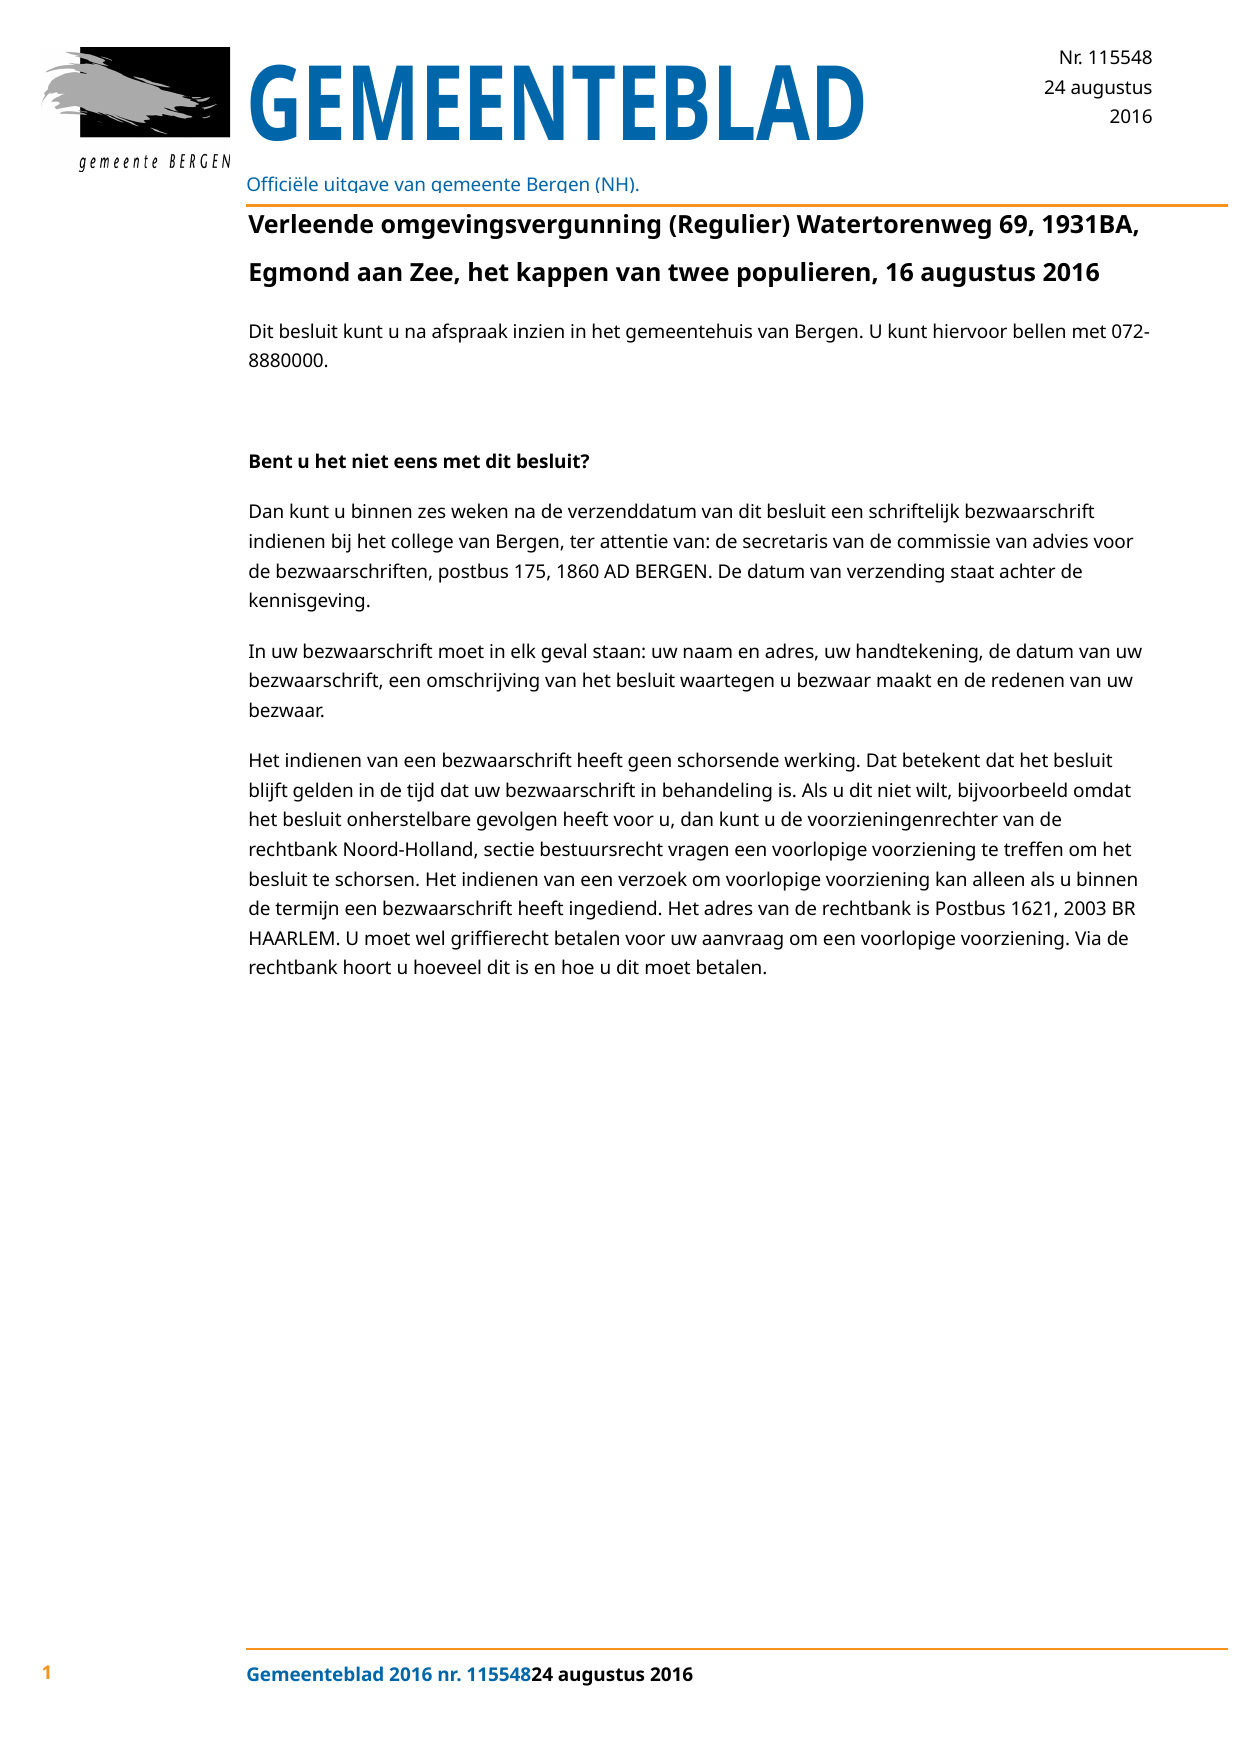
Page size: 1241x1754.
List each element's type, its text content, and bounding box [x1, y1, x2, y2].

text Bent u het niet eens met dit besluit? [248, 448, 1152, 474]
picture [41, 47, 231, 172]
text Dit besluit kunt u na afspraak inzien in het gemeentehuis van Bergen. U kunt hiervoor bellen met 072-8880000. [248, 318, 1152, 373]
text Verleende omgevingsvergunning (Regulier) Watertorenweg 69, 1931BA, Egmond aan Zee, het kappen van twee populieren, 16 augustus 2016 [248, 207, 1152, 288]
text In uw bezwaarschrift moet in elk geval staan: uw naam en adres, uw handtekening, de datum van uw bezwaarschrift, een omschrijving van het besluit waartegen u bezwaar maakt en de redenen van uw bezwaar. [248, 638, 1152, 723]
text Dan kunt u binnen zes weken na de verzenddatum van dit besluit een schriftelijk bezwaarschrift indienen bij het college van Bergen, ter attentie van: de secretaris van de commissie van advies voor de bezwaarschriften, postbus 175, 1860 AD BERGEN. De datum van verzending staat achter de kennisgeving. [248, 499, 1152, 613]
text Het indienen van een bezwaarschrift heeft geen schorsende werking. Dat betekent dat het besluit blijft gelden in de tijd dat uw bezwaarschrift in behandeling is. Als u dit niet wilt, bijvoorbeeld omdat het besluit onherstelbare gevolgen heeft voor u, dan kunt u de voorzieningenrechter van de rechtbank Noord-Holland, sectie bestuursrecht vragen een voorlopige voorziening te treffen om het besluit te schorsen. Het indienen van een verzoek om voorlopige voorziening kan alleen als u binnen de termijn een bezwaarschrift heeft ingediend. Het adres van de rechtbank is Postbus 1621, 2003 BR HAARLEM. U moet wel griffierecht betalen voor uw aanvraag om een voorlopige voorziening. Via de rechtbank hoort u hoeveel dit is en hoe u dit moet betalen. [248, 747, 1152, 980]
